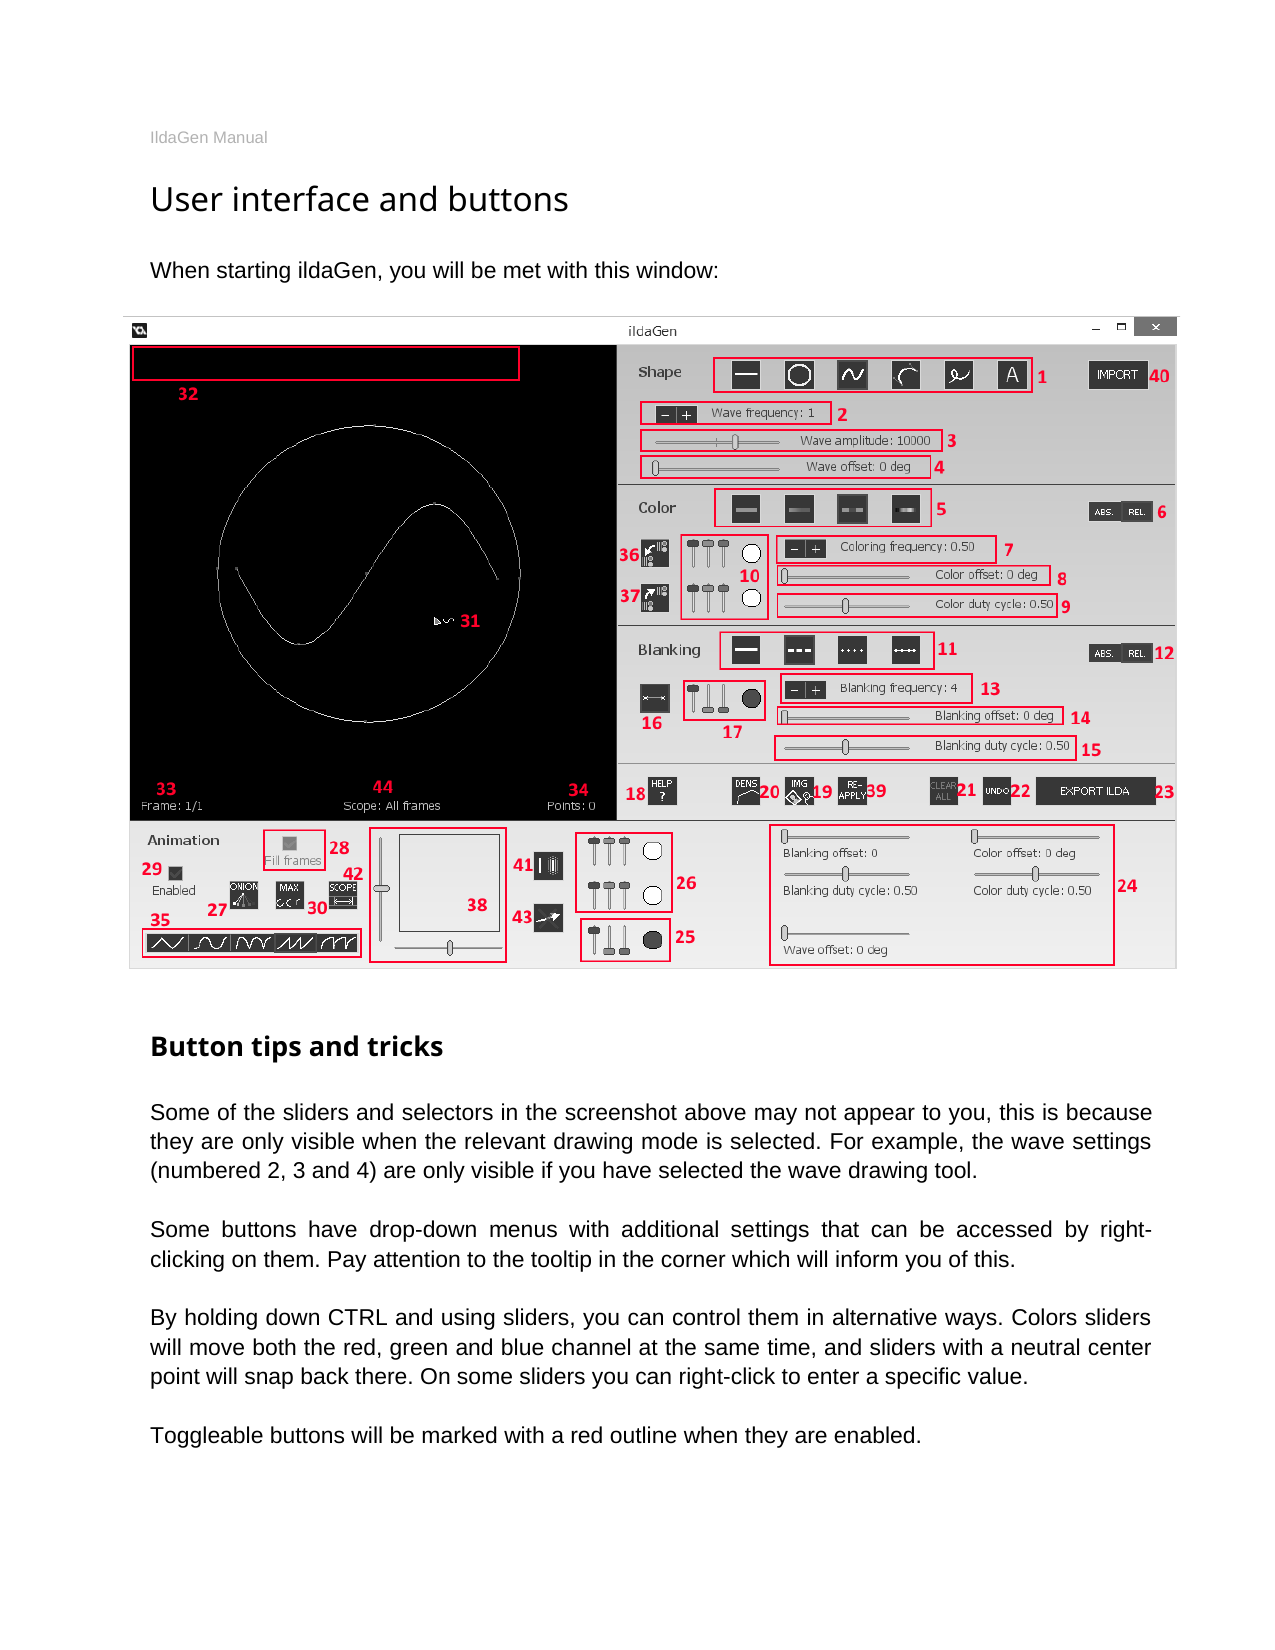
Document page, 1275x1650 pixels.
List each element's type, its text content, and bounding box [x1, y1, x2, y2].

text Some buttons have drop-down menus with additional settings that can be accessed by right-clicking on them. Pay attention to the tooltip in the corner which will inform you of this. [150, 1217, 1153, 1272]
text Some of the sliders and selectors in the screenshot above may not appear to you, this is because they are only visible when the relevant drawing mode is selected. For example, the wave settings (numbered 2, 3 and 4) are only visible if you have selected the wave drawing tool. [150, 1099, 1153, 1184]
subtitle User interface and buttons [150, 176, 1153, 222]
text By holding down CTRL and using sliders, you can control them in alternative ways. Colors sliders will move both the red, green and blue channel at the same time, and sliders with a neutral center point will snap back there. On some sliders you can right-click to enter a specific value. [150, 1305, 1153, 1389]
text Toggleable buttons will be marked with a red outline when they are enabled. [150, 1423, 1153, 1448]
picture [123, 316, 1180, 974]
subtitle Button tips and tricks [150, 1028, 1153, 1064]
text When starting ildaGen, you will be met with this window: [150, 258, 1153, 283]
